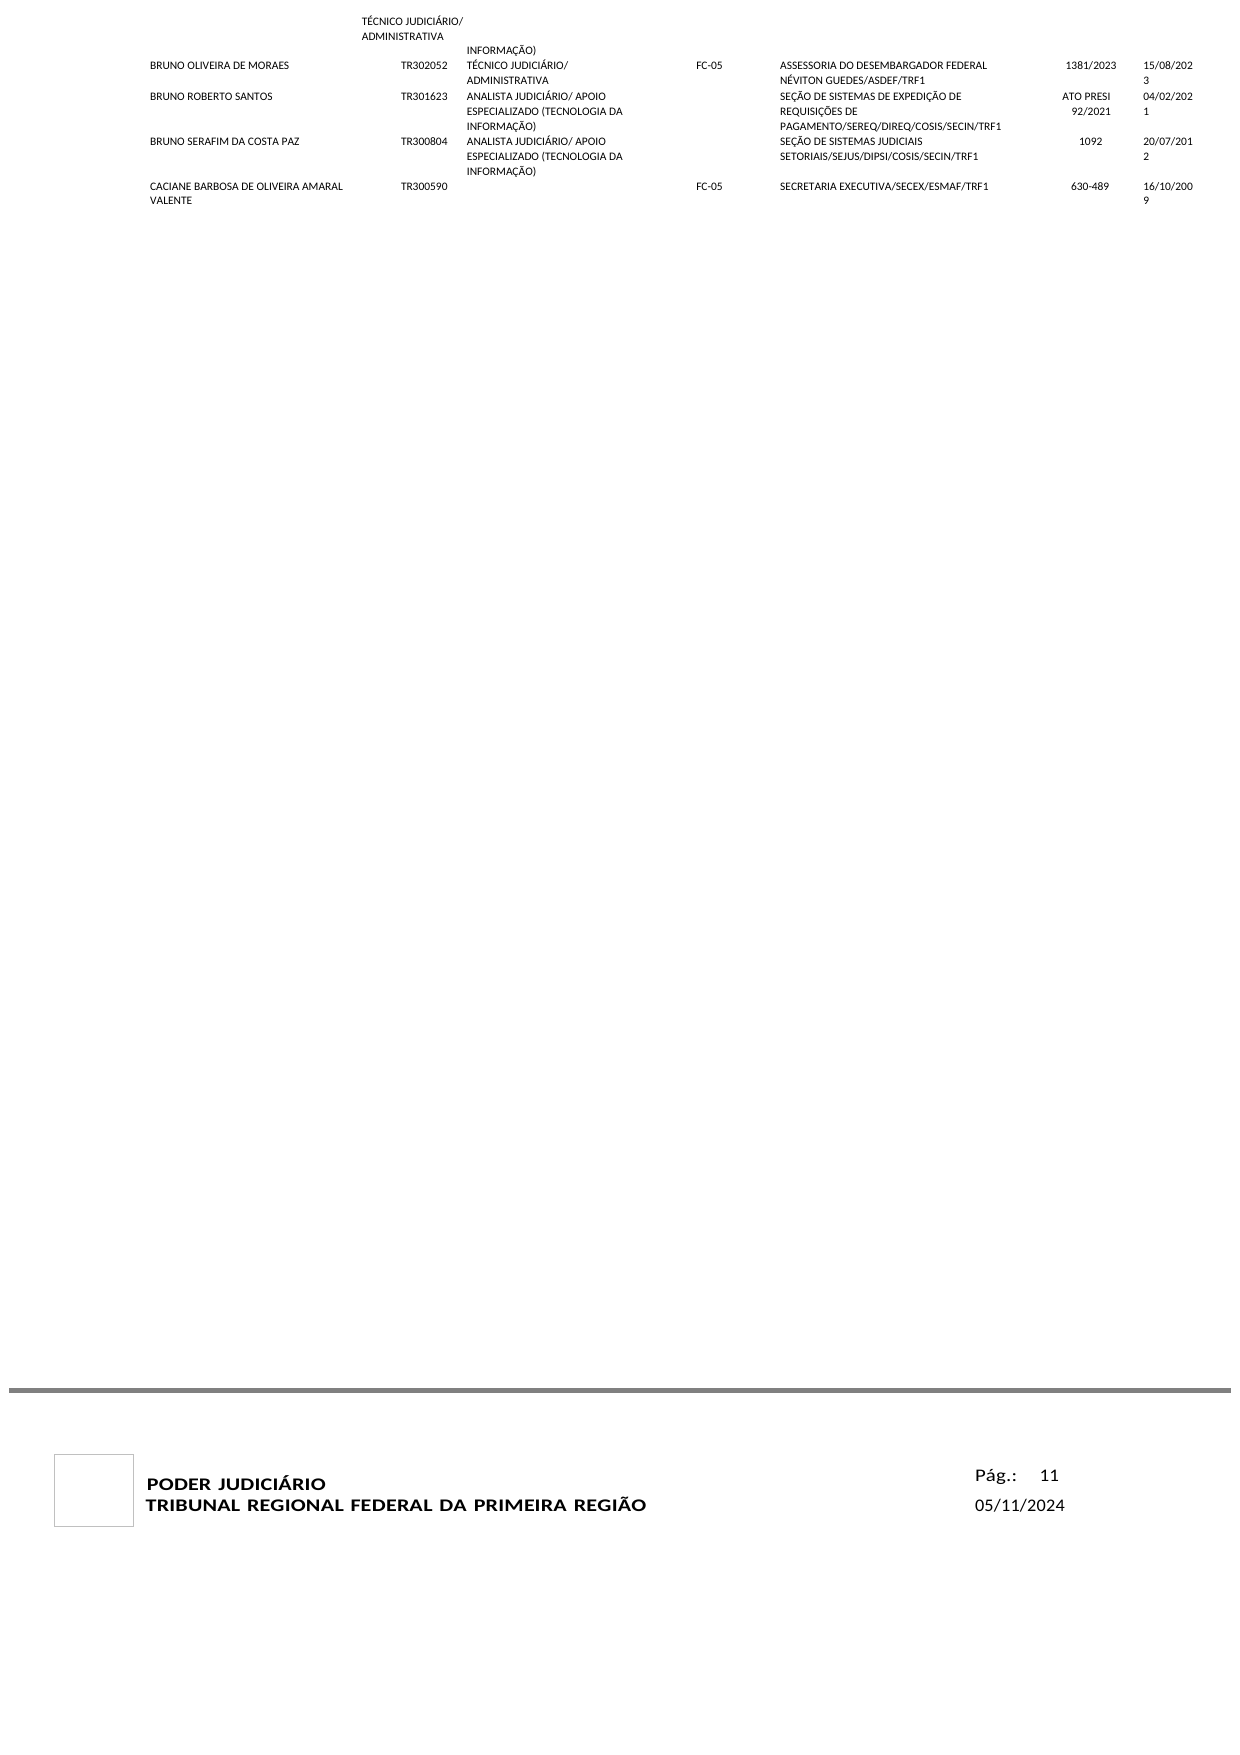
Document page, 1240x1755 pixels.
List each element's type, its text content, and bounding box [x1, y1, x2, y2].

table_cell [150, 44, 401, 58]
table_cell INFORMAÇÃO) [467, 44, 696, 58]
table_cell [780, 44, 1057, 58]
table_cell BRUNO OLIVEIRA DE MORAES [150, 58, 401, 89]
table_cell [401, 44, 467, 58]
table_cell CACIANE BARBOSA DE OLIVEIRA AMARAL VALENTE [150, 179, 401, 210]
table_cell [1057, 44, 1141, 58]
table_cell ASSESSORIA DO DESEMBARGADOR FEDERAL NÉVITON GUEDES/ASDEF/TRF1 [780, 58, 1057, 89]
table_cell SEÇÃO DE SISTEMAS JUDICIAIS SETORIAIS/SEJUS/DIPSI/COSIS/SECIN/TRF1 [780, 134, 1057, 179]
table_cell TR301623 [401, 90, 467, 134]
table_cell 16/10/2009 [1141, 179, 1198, 210]
table_cell [696, 44, 780, 58]
table_cell FC-05 [696, 179, 780, 210]
table_cell [696, 90, 780, 134]
table_cell SEÇÃO DE SISTEMAS DE EXPEDIÇÃO DE REQUISIÇÕES DE PAGAMENTO/SEREQ/DIREQ/COSIS/SECIN/TRF1 [780, 90, 1057, 134]
table_cell BRUNO SERAFIM DA COSTA PAZ [150, 134, 401, 179]
table_cell TR300804 [401, 134, 467, 179]
table_cell 1092 [1057, 134, 1141, 179]
table_cell 630-489 [1057, 179, 1141, 210]
table_cell [467, 179, 696, 210]
table_cell 20/07/2012 [1141, 134, 1198, 179]
table_cell 04/02/2021 [1141, 90, 1198, 134]
table_cell ANALISTA JUDICIÁRIO/ APOIO ESPECIALIZADO (TECNOLOGIA DA INFORMAÇÃO) [467, 90, 696, 134]
table_cell TÉCNICO JUDICIÁRIO/ ADMINISTRATIVA [467, 58, 696, 89]
table_cell FC-05 [696, 58, 780, 89]
table_cell 15/08/2023 [1141, 58, 1198, 89]
table_cell BRUNO ROBERTO SANTOS [150, 90, 401, 134]
table_cell TR302052 [401, 58, 467, 89]
table_cell SECRETARIA EXECUTIVA/SECEX/ESMAF/TRF1 [780, 179, 1057, 210]
table_cell ATO PRESI 92/2021 [1057, 90, 1141, 134]
table_cell [1141, 44, 1198, 58]
table_cell 1381/2023 [1057, 58, 1141, 89]
table_cell ANALISTA JUDICIÁRIO/ APOIO ESPECIALIZADO (TECNOLOGIA DA INFORMAÇÃO) [467, 134, 696, 179]
table_cell [696, 134, 780, 179]
table_cell TR300590 [401, 179, 467, 210]
